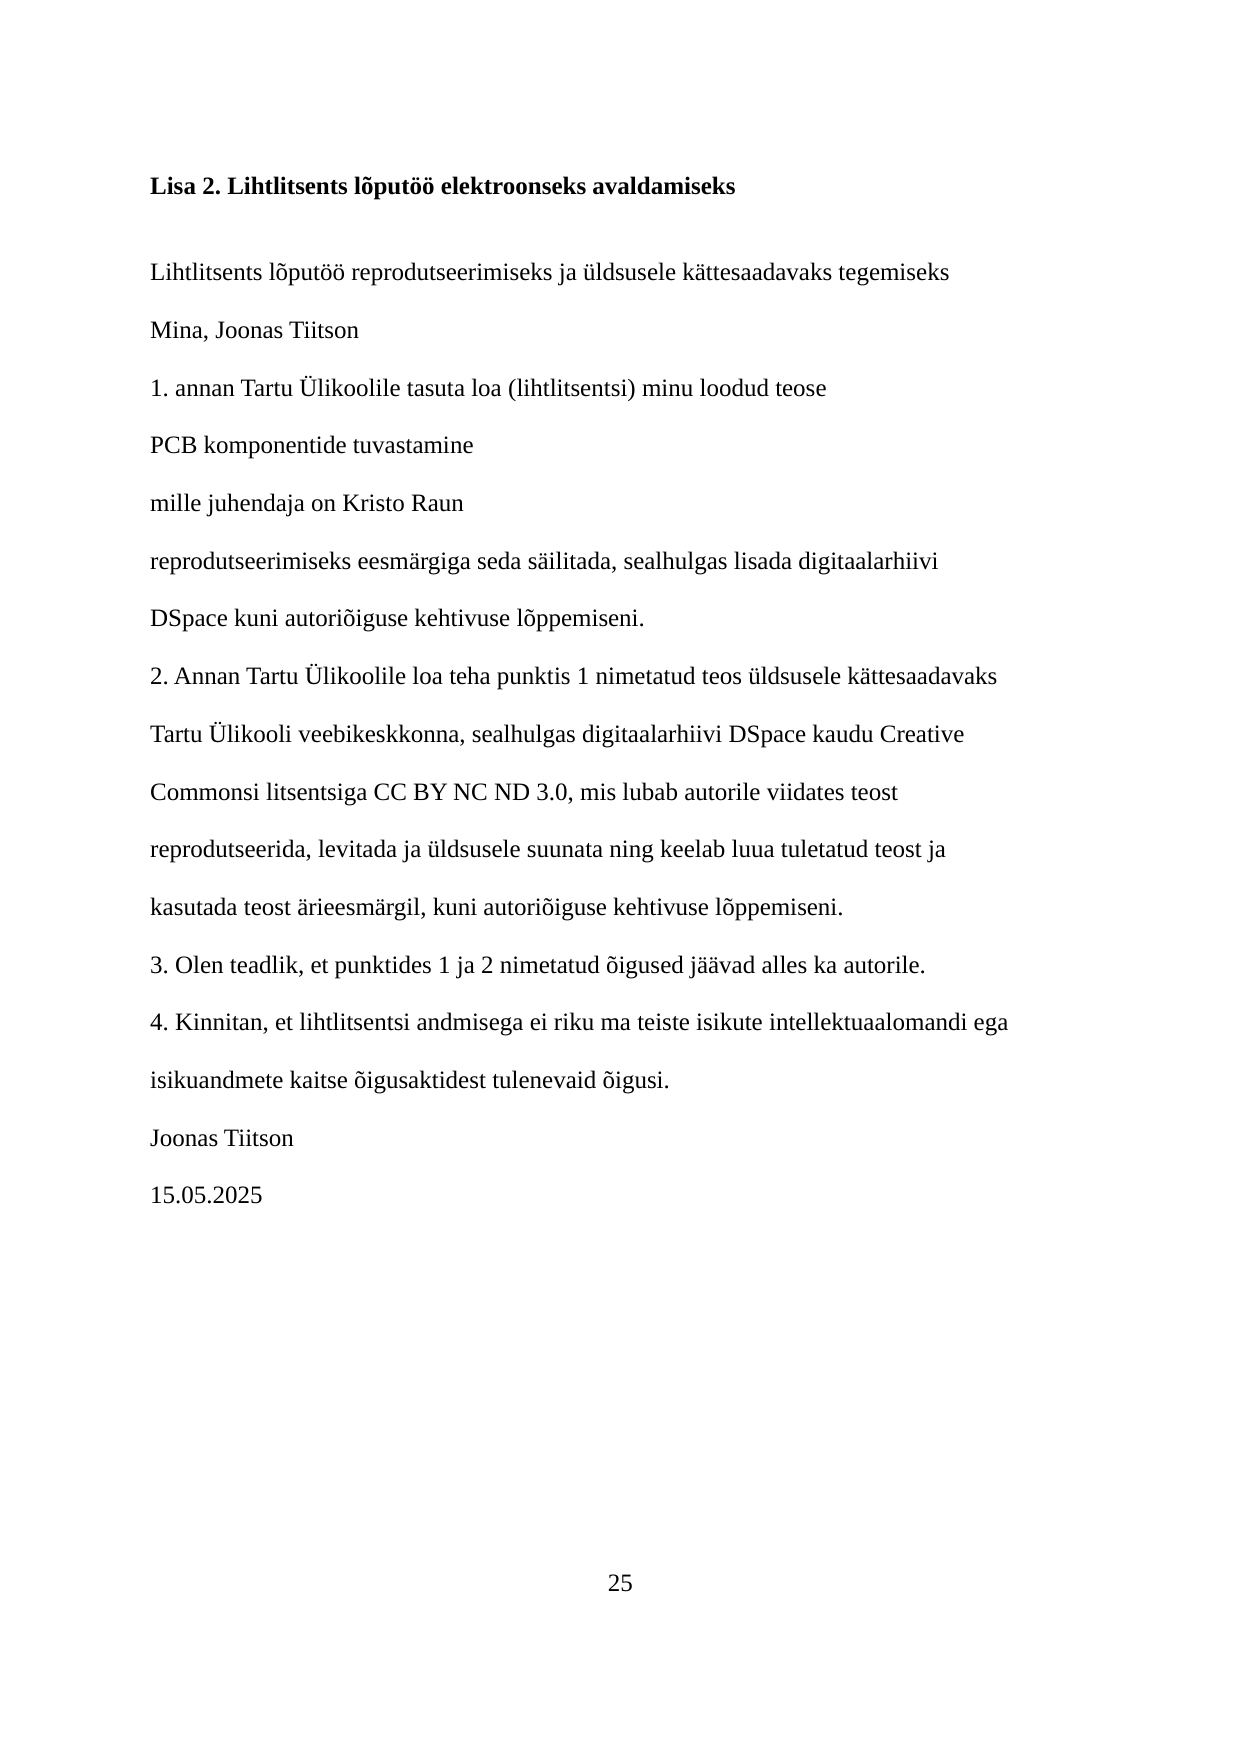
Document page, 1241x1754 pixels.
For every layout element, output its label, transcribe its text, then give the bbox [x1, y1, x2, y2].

text kasutada teost ärieesmärgil, kuni autoriõiguse kehtivuse lõppemiseni. [150, 892, 1090, 921]
text 1. annan Tartu Ülikoolile tasuta loa (lihtlitsentsi) minu loodud teose [150, 373, 1090, 401]
text 2. Annan Tartu Ülikoolile loa teha punktis 1 nimetatud teos üldsusele kättesaadavaks [150, 661, 1090, 690]
text DSpace kuni autoriõiguse kehtivuse lõppemiseni. [150, 603, 1090, 632]
text Commonsi litsentsiga CC BY NC ND 3.0, mis lubab autorile viidates teost [150, 777, 1090, 805]
text Tartu Ülikooli veebikeskkonna, sealhulgas digitaalarhiivi DSpace kaudu Creative [150, 719, 1090, 748]
text PCB komponentide tuvastamine [150, 430, 1090, 459]
text Lihtlitsents lõputöö reprodutseerimiseks ja üldsusele kättesaadavaks tegemiseks [150, 257, 1090, 286]
text 3. Olen teadlik, et punktides 1 ja 2 nimetatud õigused jäävad alles ka autorile. [150, 950, 1090, 978]
text 15.05.2025 [150, 1181, 1090, 1209]
subtitle Lisa 2. Lihtlitsents lõputöö elektroonseks avaldamiseks [150, 171, 1090, 199]
text reprodutseerida, levitada ja üldsusele suunata ning keelab luua tuletatud teost ja [150, 834, 1090, 863]
text reprodutseerimiseks eesmärgiga seda säilitada, sealhulgas lisada digitaalarhiivi [150, 546, 1090, 574]
text Mina, Joonas Tiitson [150, 315, 1090, 344]
text 4. Kinnitan, et lihtlitsentsi andmisega ei riku ma teiste isikute intellektuaalomandi ega [150, 1007, 1090, 1036]
text Joonas Tiitson [150, 1123, 1090, 1152]
text mille juhendaja on Kristo Raun [150, 488, 1090, 517]
text isikuandmete kaitse õigusaktidest tulenevaid õigusi. [150, 1065, 1090, 1094]
